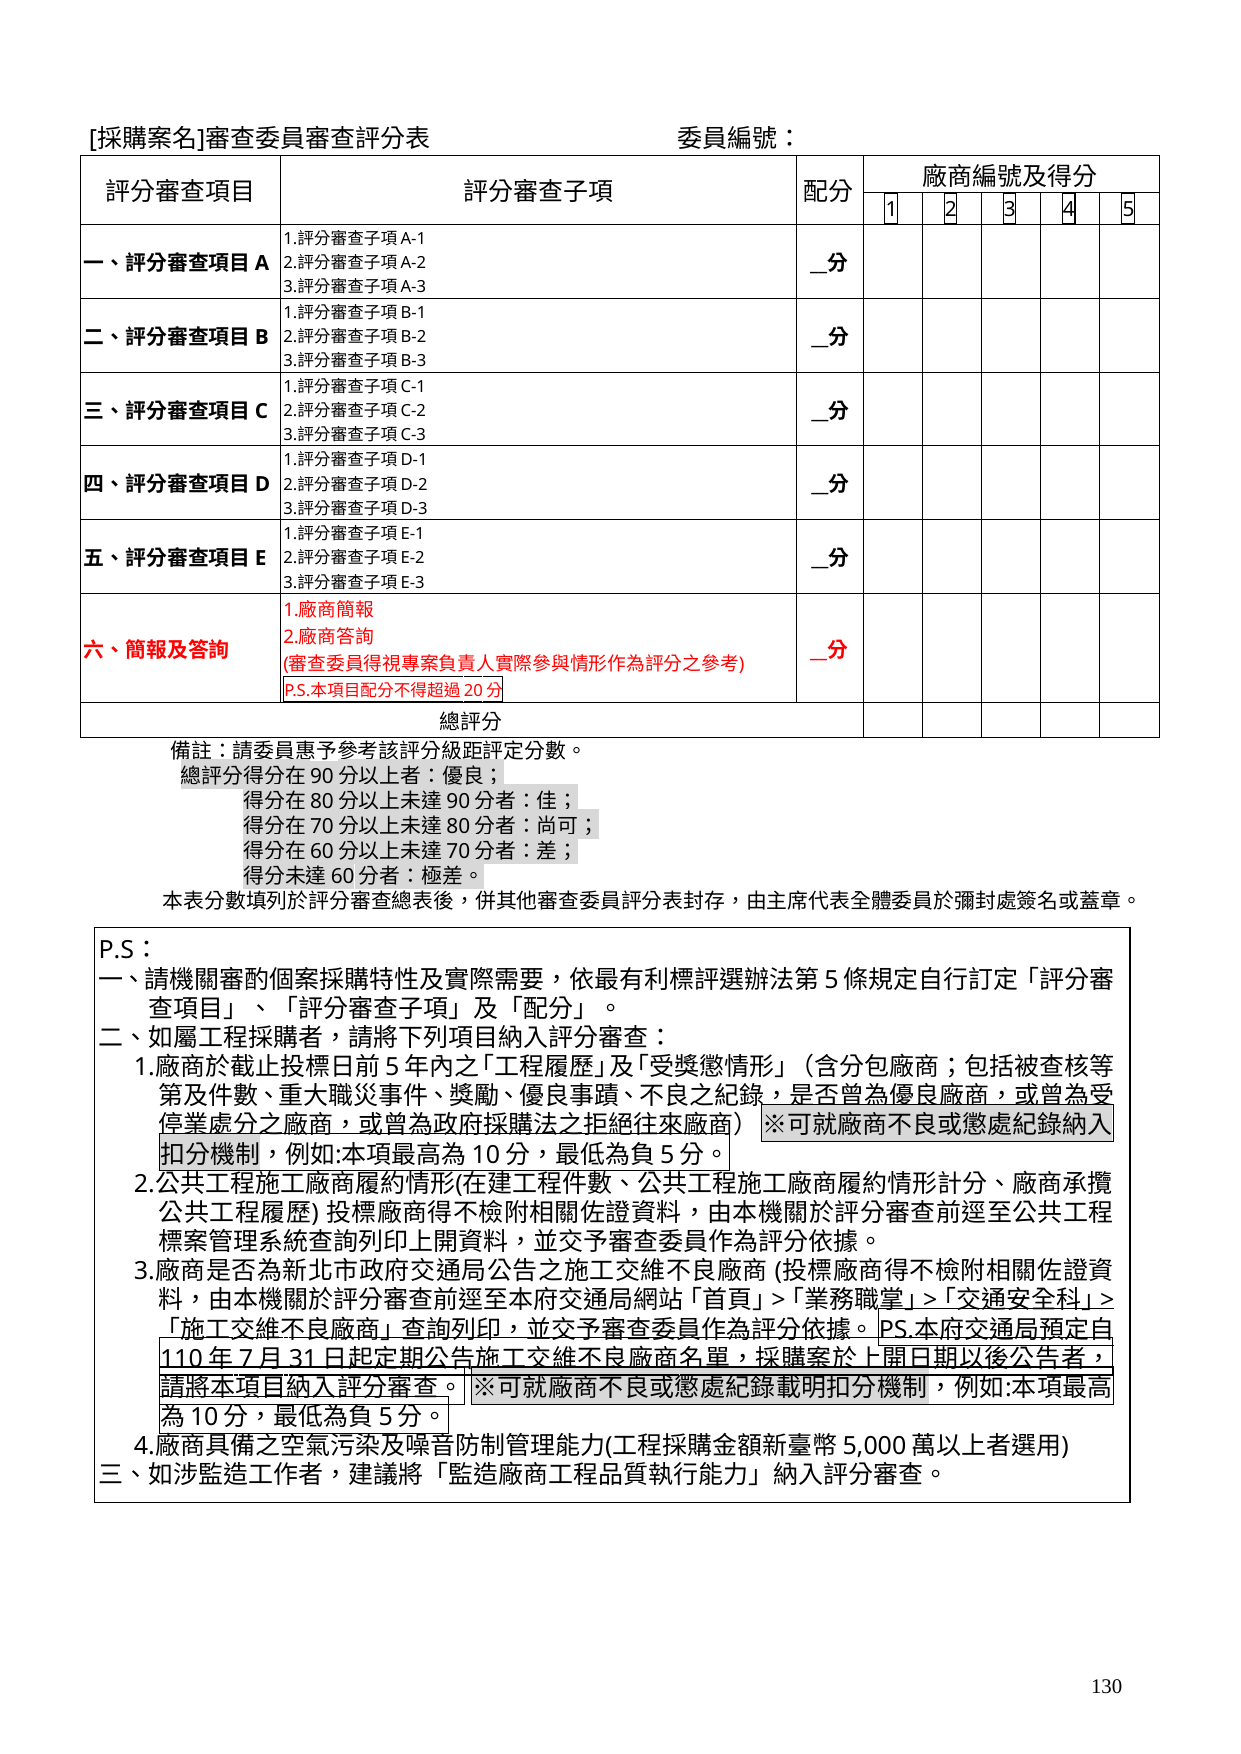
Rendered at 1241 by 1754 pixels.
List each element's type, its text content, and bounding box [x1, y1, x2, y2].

table_cell [923, 373, 981, 445]
table_cell [1016, 193, 1040, 224]
table_cell 二、評分審查項目B [81, 299, 280, 372]
table_cell 4 [1065, 203, 1070, 211]
table_cell [923, 703, 981, 737]
table_cell [923, 193, 944, 224]
table_cell __分 [797, 446, 863, 519]
table_cell [1100, 225, 1159, 298]
table_cell 1.評分審查子項E-1 2.評分審查子項E-2 3.評分審查子項E-3 [281, 520, 796, 593]
table_cell 四、評分審查項目D [81, 446, 280, 519]
text 2.公共工程施工廠商履約情形(在建工程件數、公共工程施工廠商履約情形計分、廠商承攬公共工程履歷) 投標廠商得不檢附相關佐證資料，由本機關於評分審查前逕至公共工程標案管理系統查詢列印上開資料，並交予審查委員作為評分依據。 [134, 1169, 1114, 1256]
table_cell [982, 373, 1040, 445]
table_cell 4 [1041, 193, 1062, 224]
table_cell __分 [797, 225, 863, 298]
table_cell [1135, 193, 1159, 224]
table_cell [1100, 299, 1159, 372]
table_cell [982, 225, 1040, 298]
table_cell [1041, 225, 1099, 298]
table_cell 1.評分審查子項C-1 2.評分審查子項C-2 3.評分審查子項C-3 [281, 373, 796, 445]
table_cell __分 [797, 299, 863, 372]
text P.S： [98, 936, 1114, 965]
table_cell [1041, 446, 1099, 519]
table_cell [982, 446, 1040, 519]
text 總評分得分在90分以上者：優良； [181, 763, 1122, 788]
table_cell [864, 299, 922, 372]
table_cell 3 [1004, 194, 1015, 223]
table_cell [1100, 594, 1159, 702]
table_cell [982, 193, 1003, 224]
table_cell [923, 225, 981, 298]
text 三、如涉監造工作者，建議將「監造廠商工程品質執行能力」納入評分審查。 [98, 1461, 1114, 1490]
text 一、請機關審酌個案採購特性及實際需要，依最有利標評選辦法第5條規定自行訂定「評分審查項目」、「評分審查子項」及「配分」。 [98, 965, 1114, 1023]
table_cell 4 [1076, 193, 1099, 224]
table_cell [1100, 193, 1121, 224]
table_cell 六、簡報及答詢 [81, 594, 280, 702]
table_cell [982, 520, 1040, 593]
table_cell 5 [1122, 194, 1134, 223]
table_cell [982, 299, 1040, 372]
table_cell 五、評分審查項目E [81, 520, 280, 593]
table_cell 1.評分審查子項B-1 2.評分審查子項B-2 3.評分審查子項B-3 [281, 299, 796, 372]
table_cell [864, 520, 922, 593]
table_cell [1100, 520, 1159, 593]
table_cell [864, 594, 922, 702]
text 1.廠商於截止投標日前5年內之「工程履歷」及「受獎懲情形」（含分包廠商；包括被查核等第及件數、重大職災事件、獎勵、優良事蹟、不良之紀錄，是否曾為優良廠商，或曾為受停業處分之廠商，或曾為政府採購法之拒絕往來廠商）※可就廠商不良或懲處紀錄納入扣分機制，例如:本項最高為10分，最低為負5分。 [134, 1052, 1114, 1169]
text 得分未達60分者：極差。 [243, 863, 1122, 888]
table_cell [1100, 446, 1159, 519]
table_cell [1041, 373, 1099, 445]
text 3.廠商是否為新北市政府交通局公告之施工交維不良廠商 (投標廠商得不檢附相關佐證資料，由本機關於評分審查前逕至本府交通局網站「首頁」>「業務職掌」>「交通安全科」>「施工交維不良廠商」查詢列印，並交予審查委員作為評分依據。 PS.本府交通局預定自110年7月31日起定期公告施工交維不良廠商名單，採購案於上開日期以後公告者，請將本項目納入評分審查。 ※可就廠商不良或懲處紀錄載明扣分機制，例如:本項最高為10分，最低為負5分。 [134, 1256, 1114, 1431]
table_cell 4 [1063, 213, 1074, 223]
table_cell [1041, 703, 1099, 737]
table_cell [864, 446, 922, 519]
table_cell 2 [945, 194, 956, 223]
table_header 廠商編號及得分 [864, 156, 1159, 192]
table_cell [1041, 299, 1099, 372]
table_cell [1041, 594, 1099, 702]
table_cell 4 [1063, 194, 1074, 211]
text 二、如屬工程採購者，請將下列項目納入評分審查： [98, 1023, 1114, 1052]
table_cell [864, 703, 922, 737]
table_cell __分 [797, 520, 863, 593]
table_cell 一、評分審查項目A [81, 225, 280, 298]
table_header 評分審查項目 [81, 156, 280, 224]
table_cell [1100, 703, 1159, 737]
table_cell [923, 446, 981, 519]
text 4.廠商具備之空氣污染及噪音防制管理能力(工程採購金額新臺幣5,000萬以上者選用) [134, 1431, 1114, 1461]
table_cell [923, 594, 981, 702]
table_cell [898, 193, 922, 224]
table_cell [1100, 373, 1159, 445]
table_header 評分審查子項 [281, 156, 796, 224]
table_cell [982, 594, 1040, 702]
text 本表分數填列於評分審查總表後，併其他審查委員評分表封存，由主席代表全體委員於彌封處簽名或蓋章。 [162, 888, 1122, 913]
text [採購案名]審查委員審查評分表 委員編號： [89, 119, 1122, 155]
table_cell [1041, 520, 1099, 593]
table_header 配分 [797, 156, 863, 224]
table_cell __分 [797, 594, 863, 702]
table_cell [982, 703, 1040, 737]
table_cell 1 [885, 194, 897, 223]
text 得分在80分以上未達90分者：佳； [243, 788, 1122, 813]
table_cell [923, 299, 981, 372]
text 得分在60分以上未達70分者：差； [243, 838, 1122, 863]
table_cell [957, 193, 981, 224]
table_cell 三、評分審查項目C [81, 373, 280, 445]
table_cell [864, 373, 922, 445]
table_cell [923, 520, 981, 593]
table_cell [864, 225, 922, 298]
table_cell 總評分 [81, 703, 863, 737]
table_cell __分 [797, 373, 863, 445]
text 得分在70分以上未達80分者：尚可； [243, 813, 1122, 838]
table_cell [864, 193, 884, 224]
table_cell 1.評分審查子項A-1 2.評分審查子項A-2 3.評分審查子項A-3 [281, 225, 796, 298]
table_cell 1.廠商簡報 2.廠商答詢 (審查委員得視專案負責人實際參與情形作為評分之參考) P.S.本項目配分不得超過20分 [281, 594, 796, 702]
text 備註：請委員惠予參考該評分級距評定分數。 [118, 738, 1122, 763]
table_cell 1.評分審查子項D-1 2.評分審查子項D-2 3.評分審查子項D-3 [281, 446, 796, 519]
